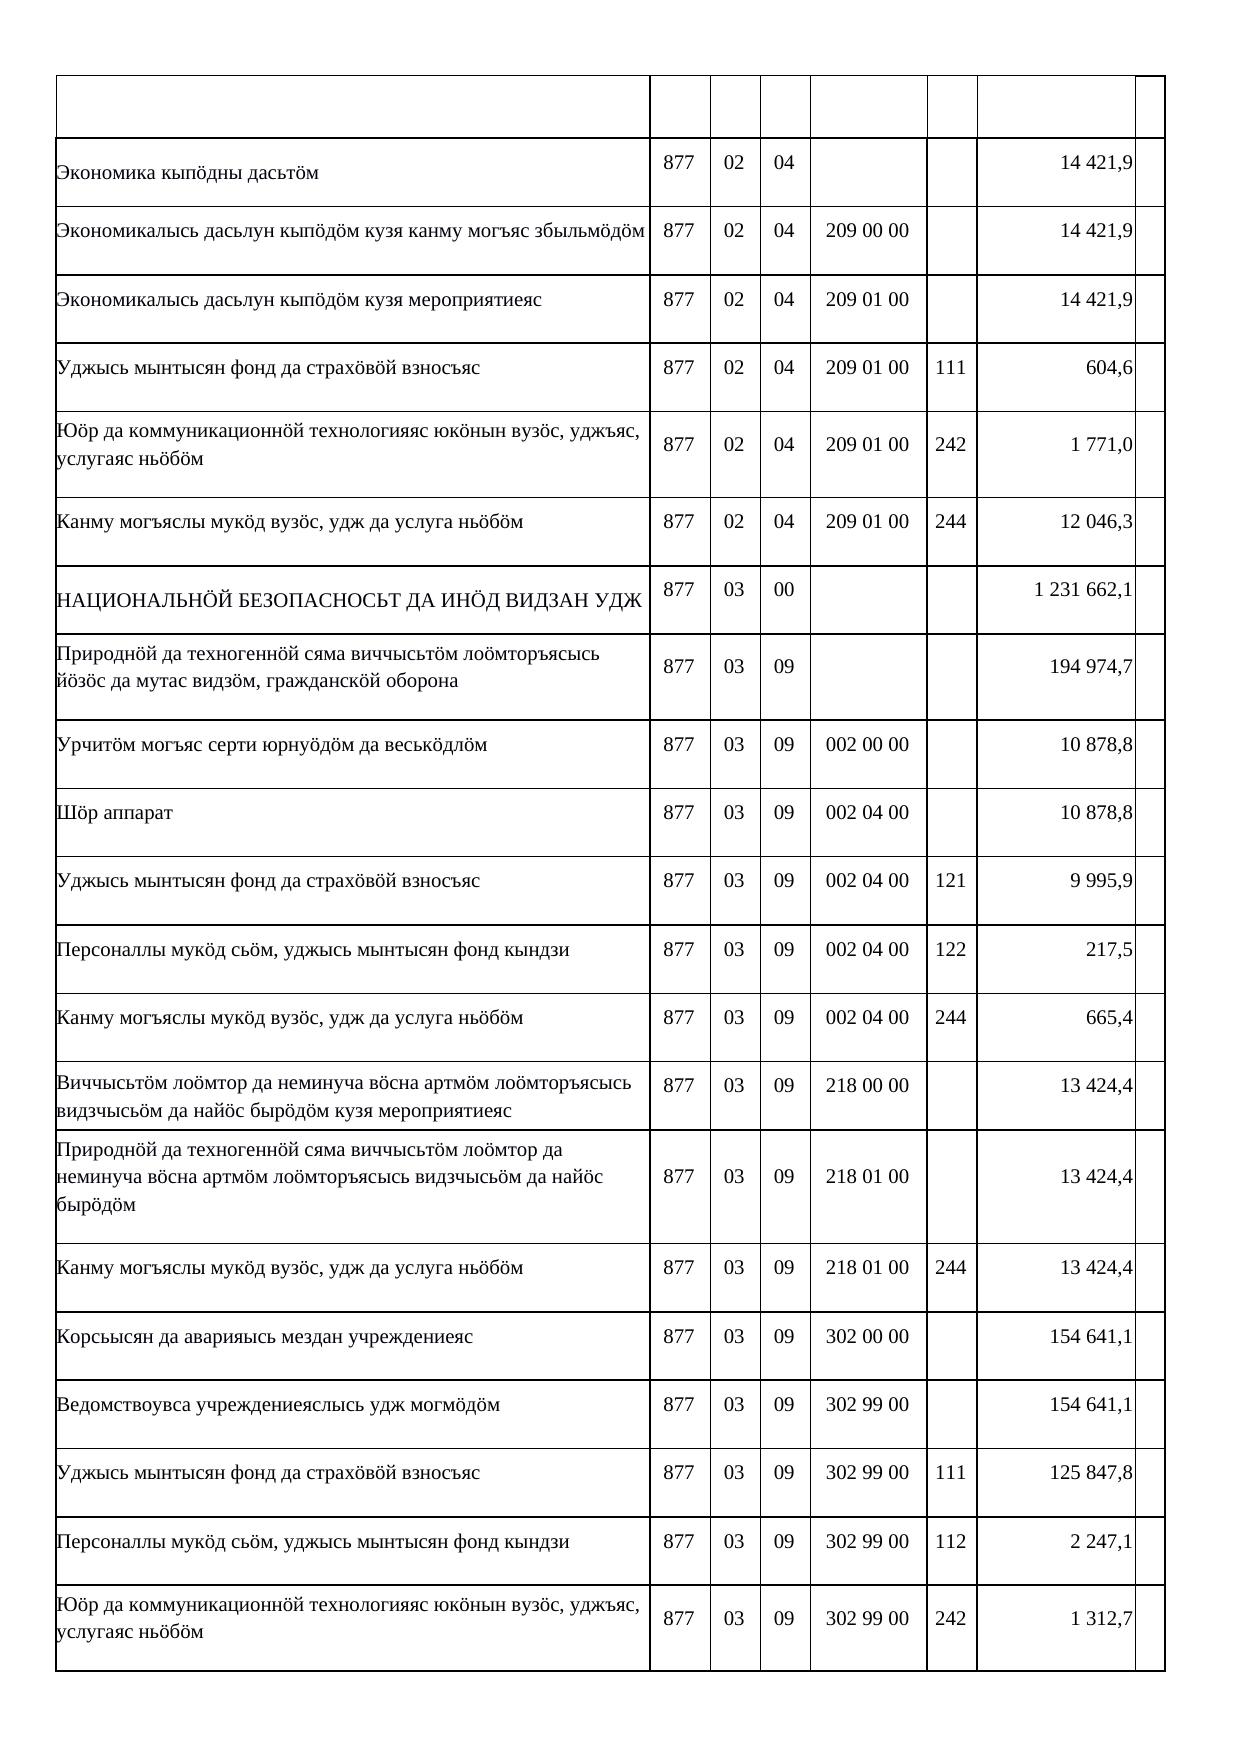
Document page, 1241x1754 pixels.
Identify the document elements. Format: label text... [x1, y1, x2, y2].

table_cell 03 [711, 1313, 760, 1379]
table_cell 111 [928, 344, 976, 411]
table_cell 112 [928, 1518, 976, 1584]
table_cell НАЦИОНАЛЬНӦЙ БЕЗОПАСНОСЬТ ДА ИНӦД ВИДЗАН УДЖ [57, 567, 649, 633]
table_cell [811, 635, 926, 719]
table_cell Канму могъяслы мукӧд вузӧс, удж да услуга ньӧбӧм [57, 994, 649, 1061]
table_cell Природнӧй да техногеннӧй сяма виччысьтӧм лоӧмтор да неминуча вӧсна артмӧм лоӧмторъясысь видзчысьӧм да найӧс бырӧдӧм [57, 1131, 649, 1243]
table_cell 2 247,1 [978, 1518, 1135, 1584]
table_cell [1136, 721, 1164, 787]
table_cell [928, 139, 976, 206]
table_cell 02 [711, 498, 760, 565]
table_header [761, 76, 810, 137]
table_cell 218 00 00 [811, 1062, 926, 1129]
table_cell Уджысь мынтысян фонд да страхӧвӧй взносъяс [57, 1449, 649, 1516]
table_cell 09 [761, 857, 810, 924]
table_cell 877 [651, 1313, 710, 1379]
table_cell 302 00 00 [811, 1313, 926, 1379]
table_cell [811, 567, 926, 633]
table_cell 03 [711, 1586, 760, 1670]
table_cell [928, 1131, 976, 1243]
table_cell 03 [711, 857, 760, 924]
table_cell [1136, 498, 1164, 565]
table_cell 13 424,4 [978, 1131, 1135, 1243]
table_cell Экономикалысь дасьлун кыпӧдӧм кузя мероприятиеяс [57, 276, 649, 342]
table_cell 877 [651, 1518, 710, 1584]
table_cell 09 [761, 1381, 810, 1448]
table_cell [1136, 635, 1164, 719]
table_cell 03 [711, 926, 760, 992]
table_cell 209 01 00 [811, 412, 926, 497]
table_cell 218 01 00 [811, 1244, 926, 1311]
table_cell 13 424,4 [978, 1062, 1135, 1129]
table_cell 02 [711, 207, 760, 274]
table_cell 09 [761, 1062, 810, 1129]
table_cell 121 [928, 857, 976, 924]
table_cell 09 [761, 721, 810, 787]
table_cell 09 [761, 789, 810, 856]
table_cell [811, 139, 926, 206]
table_cell 877 [651, 635, 710, 719]
table_cell 209 01 00 [811, 498, 926, 565]
table_cell [1136, 1449, 1164, 1516]
table_cell [1136, 789, 1164, 856]
table_cell 04 [761, 276, 810, 342]
table_cell 09 [761, 635, 810, 719]
table_cell [928, 207, 976, 274]
table_cell 877 [651, 1449, 710, 1516]
table_cell [928, 721, 976, 787]
table_cell 03 [711, 1062, 760, 1129]
table_cell 14 421,9 [978, 207, 1135, 274]
table_cell Канму могъяслы мукӧд вузӧс, удж да услуга ньӧбӧм [57, 1244, 649, 1311]
table_header [651, 76, 710, 137]
table_cell 877 [651, 1062, 710, 1129]
table_cell 877 [651, 926, 710, 992]
table_cell 9 995,9 [978, 857, 1135, 924]
table_cell [1136, 1062, 1164, 1129]
table_cell 604,6 [978, 344, 1135, 411]
table_cell 02 [711, 344, 760, 411]
table_cell Природнӧй да техногеннӧй сяма виччысьтӧм лоӧмторъясысь йӧзӧс да мутас видзӧм, гражданскӧй оборона [57, 635, 649, 719]
table_cell 04 [761, 498, 810, 565]
table_cell 111 [928, 1449, 976, 1516]
table_cell 302 99 00 [811, 1381, 926, 1448]
table_cell Канму могъяслы мукӧд вузӧс, удж да услуга ньӧбӧм [57, 498, 649, 565]
table_cell 02 [711, 139, 760, 206]
table_cell 877 [651, 789, 710, 856]
table_cell [928, 789, 976, 856]
table_cell [1136, 857, 1164, 924]
table_cell 244 [928, 994, 976, 1061]
table_cell 03 [711, 567, 760, 633]
table_cell [1136, 567, 1164, 633]
table_cell 10 878,8 [978, 721, 1135, 787]
table_cell 09 [761, 1449, 810, 1516]
table_cell 218 01 00 [811, 1131, 926, 1243]
table_cell 302 99 00 [811, 1586, 926, 1670]
table_cell 242 [928, 1586, 976, 1670]
table_cell 877 [651, 276, 710, 342]
table_cell Ведомствоувса учреждениеяслысь удж могмӧдӧм [57, 1381, 649, 1448]
table_cell 03 [711, 1131, 760, 1243]
table_cell [1136, 926, 1164, 992]
table_cell 03 [711, 1518, 760, 1584]
table_cell [928, 276, 976, 342]
table_cell [1136, 1586, 1164, 1670]
table_cell 1 231 662,1 [978, 567, 1135, 633]
table_cell 09 [761, 1244, 810, 1311]
table_cell 09 [761, 1586, 810, 1670]
table_cell 209 01 00 [811, 276, 926, 342]
table_cell Уджысь мынтысян фонд да страхӧвӧй взносъяс [57, 857, 649, 924]
table_cell 02 [711, 412, 760, 497]
table_cell [1136, 344, 1164, 411]
table_cell [1136, 994, 1164, 1061]
table_cell 877 [651, 1131, 710, 1243]
table_cell [928, 1381, 976, 1448]
table_cell 03 [711, 1244, 760, 1311]
table_header [928, 76, 977, 137]
table_cell 03 [711, 1381, 760, 1448]
table_cell [1136, 1381, 1164, 1448]
table_cell 03 [711, 1449, 760, 1516]
table_cell 09 [761, 1313, 810, 1379]
table_cell 10 878,8 [978, 789, 1135, 856]
table_cell Юӧр да коммуникационнӧй технологияяс юкӧнын вузӧс, уджъяс, услугаяс ньӧбӧм [57, 412, 649, 497]
table_header [57, 76, 649, 137]
table_cell [1136, 1131, 1164, 1243]
table_cell 877 [651, 1586, 710, 1670]
table_cell Корсьысян да аварияысь мездан учреждениеяс [57, 1313, 649, 1379]
table_cell [928, 1062, 976, 1129]
table_cell 09 [761, 926, 810, 992]
table_cell Экономика кыпӧдны дасьтӧм [57, 139, 649, 206]
table_cell 002 04 00 [811, 789, 926, 856]
table_cell 877 [651, 498, 710, 565]
table_cell 877 [651, 994, 710, 1061]
table_cell Виччысьтӧм лоӧмтор да неминуча вӧсна артмӧм лоӧмторъясысь видзчысьӧм да найӧс бырӧдӧм кузя мероприятиеяс [57, 1062, 649, 1129]
table_cell 002 04 00 [811, 857, 926, 924]
table_cell 244 [928, 1244, 976, 1311]
table_cell 09 [761, 994, 810, 1061]
table_cell 302 99 00 [811, 1518, 926, 1584]
table_cell 09 [761, 1131, 810, 1243]
table_cell 877 [651, 857, 710, 924]
table_cell [1136, 412, 1164, 497]
table_cell Шӧр аппарат [57, 789, 649, 856]
table_cell Урчитӧм могъяс серти юрнуӧдӧм да веськӧдлӧм [57, 721, 649, 787]
table_cell 302 99 00 [811, 1449, 926, 1516]
table_cell 125 847,8 [978, 1449, 1135, 1516]
table_cell [1136, 207, 1164, 274]
table_cell Персоналлы мукӧд сьӧм, уджысь мынтысян фонд кындзи [57, 926, 649, 992]
table_cell 209 00 00 [811, 207, 926, 274]
table_cell Уджысь мынтысян фонд да страхӧвӧй взносъяс [57, 344, 649, 411]
table_cell 04 [761, 207, 810, 274]
table_cell [928, 1313, 976, 1379]
table_cell Экономикалысь дасьлун кыпӧдӧм кузя канму могъяс збыльмӧдӧм [57, 207, 649, 274]
table_cell 154 641,1 [978, 1381, 1135, 1448]
table_cell 14 421,9 [978, 139, 1135, 206]
table_cell [1136, 276, 1164, 342]
table_cell [928, 567, 976, 633]
table_cell 03 [711, 789, 760, 856]
table_header [1136, 77, 1164, 137]
table_cell 877 [651, 1381, 710, 1448]
table_cell 877 [651, 721, 710, 787]
table_header [711, 76, 760, 137]
table_cell 242 [928, 412, 976, 497]
table_cell 665,4 [978, 994, 1135, 1061]
table_cell 877 [651, 139, 710, 206]
table_cell 002 04 00 [811, 994, 926, 1061]
table_cell Персоналлы мукӧд сьӧм, уджысь мынтысян фонд кындзи [57, 1518, 649, 1584]
table_cell [1136, 139, 1164, 206]
table_cell 209 01 00 [811, 344, 926, 411]
table_cell [1136, 1313, 1164, 1379]
table_cell 217,5 [978, 926, 1135, 992]
table_header [811, 76, 927, 137]
table_cell 12 046,3 [978, 498, 1135, 565]
table_cell 194 974,7 [978, 635, 1135, 719]
table_cell 1 771,0 [978, 412, 1135, 497]
table_cell 1 312,7 [978, 1586, 1135, 1670]
table_cell [928, 635, 976, 719]
table_cell [1136, 1518, 1164, 1584]
table_cell 02 [711, 276, 760, 342]
table_cell 154 641,1 [978, 1313, 1135, 1379]
table_cell 877 [651, 567, 710, 633]
table_cell 13 424,4 [978, 1244, 1135, 1311]
table_cell 04 [761, 139, 810, 206]
table_cell 002 04 00 [811, 926, 926, 992]
table_cell 244 [928, 498, 976, 565]
table_cell Юӧр да коммуникационнӧй технологияяс юкӧнын вузӧс, уджъяс, услугаяс ньӧбӧм [57, 1586, 649, 1670]
table_cell 04 [761, 344, 810, 411]
table_cell 04 [761, 412, 810, 497]
table_cell 877 [651, 1244, 710, 1311]
table_cell 877 [651, 344, 710, 411]
table_cell 03 [711, 721, 760, 787]
table_cell 002 00 00 [811, 721, 926, 787]
table_cell 122 [928, 926, 976, 992]
table_cell 14 421,9 [978, 276, 1135, 342]
table_cell [1136, 1244, 1164, 1311]
table_cell 00 [761, 567, 810, 633]
table_cell 09 [761, 1518, 810, 1584]
table_cell 03 [711, 994, 760, 1061]
table_cell 03 [711, 635, 760, 719]
table_cell 877 [651, 412, 710, 497]
table_header [978, 76, 1135, 137]
table_cell 877 [651, 207, 710, 274]
